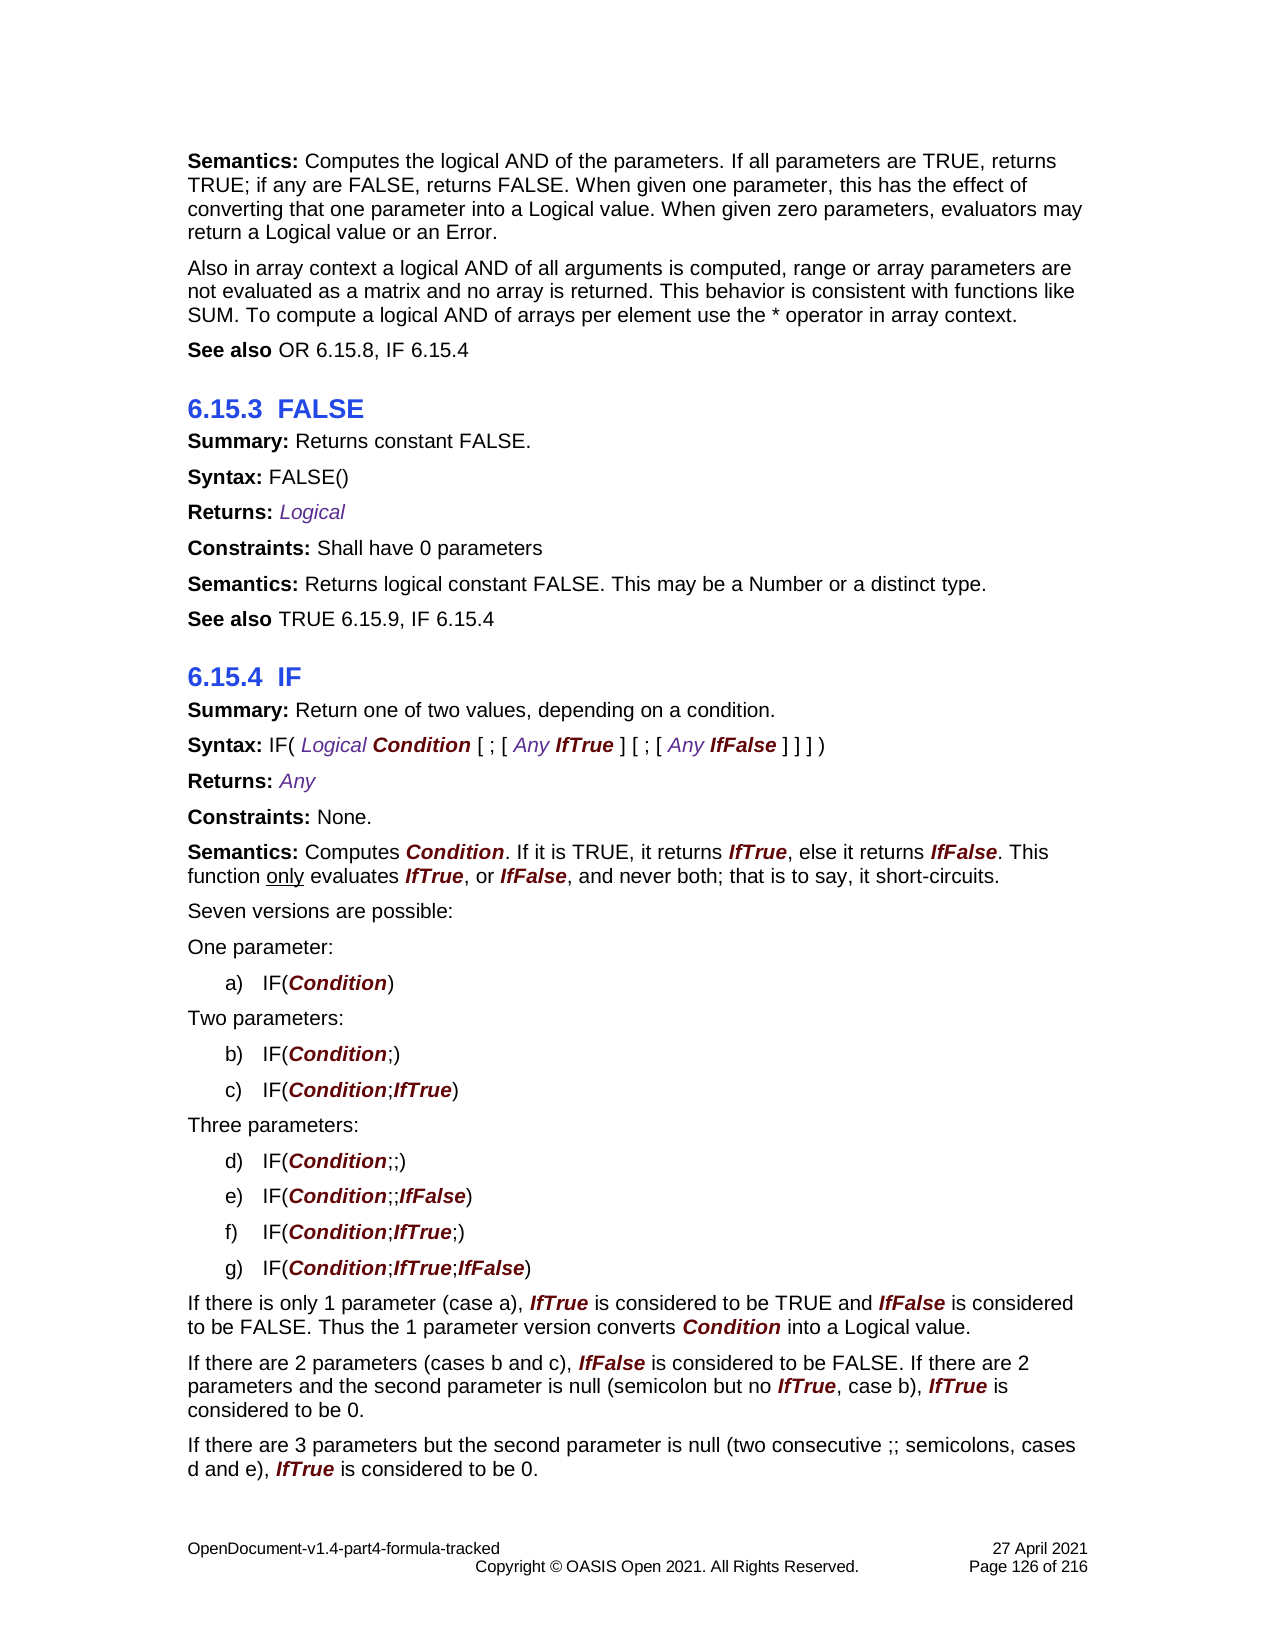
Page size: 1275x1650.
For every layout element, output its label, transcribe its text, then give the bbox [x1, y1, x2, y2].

text Two parameters: [187, 1007, 1088, 1030]
text Semantics: Returns logical constant FALSE. This may be a Number or a distinct type. [187, 572, 1088, 596]
text Also in array context a logical AND of all arguments is computed, range or array parameters are not evaluated as a matrix and no array is returned. This behavior is consistent with functions like SUM. To compute a logical AND of arrays per element use the * operator in array context. [187, 256, 1088, 327]
list IF(Condition;IfTrue;IfFalse) [225, 1256, 1088, 1280]
subtitle IF [187, 662, 1088, 692]
list IF(Condition;;) [225, 1149, 1088, 1173]
text Returns: Logical [187, 501, 1088, 524]
text Summary: Return one of two values, depending on a condition. [187, 698, 1088, 722]
list IF(Condition) [225, 971, 1088, 995]
text If there are 2 parameters (cases b and c), IfFalse is considered to be FALSE. If there are 2 parameters and the second parameter is null (semicolon but no IfTrue, case b), IfTrue is considered to be 0. [187, 1351, 1088, 1422]
text Summary: Returns constant FALSE. [187, 429, 1088, 453]
list IF(Condition;IfTrue;) [225, 1221, 1088, 1244]
list IF(Condition;) [225, 1042, 1088, 1066]
text Constraints: None. [187, 805, 1088, 829]
text Semantics: Computes Condition. If it is TRUE, it returns IfTrue, else it returns IfFalse. This function only evaluates IfTrue, or IfFalse, and never both; that is to say, it short-circuits. [187, 841, 1088, 888]
text Semantics: Computes the logical AND of the parameters. If all parameters are TRUE, returns TRUE; if any are FALSE, returns FALSE. When given one parameter, this has the effect of converting that one parameter into a Logical value. When given zero parameters, evaluators may return a Logical value or an Error. [187, 150, 1088, 244]
text Returns: Any [187, 769, 1088, 793]
text See also OR 6.15.8, IF 6.15.4 [187, 339, 1088, 362]
list IF(Condition;;IfFalse) [225, 1185, 1088, 1208]
text If there is only 1 parameter (case a), IfTrue is considered to be TRUE and IfFalse is considered to be FALSE. Thus the 1 parameter version converts Condition into a Logical value. [187, 1292, 1088, 1339]
text Three parameters: [187, 1114, 1088, 1137]
text See also TRUE 6.15.9, IF 6.15.4 [187, 608, 1088, 631]
text If there are 3 parameters but the second parameter is null (two consecutive ;; semicolons, cases d and e), IfTrue is considered to be 0. [187, 1434, 1088, 1481]
text Syntax: FALSE() [187, 465, 1088, 489]
text One parameter: [187, 936, 1088, 959]
text Seven versions are possible: [187, 900, 1088, 923]
text Constraints: Shall have 0 parameters [187, 536, 1088, 560]
list IF(Condition;IfTrue) [225, 1078, 1088, 1102]
subtitle FALSE [187, 393, 1088, 423]
text Syntax: IF( Logical Condition [ ; [ Any IfTrue ] [ ; [ Any IfFalse ] ] ] ) [187, 734, 1088, 757]
